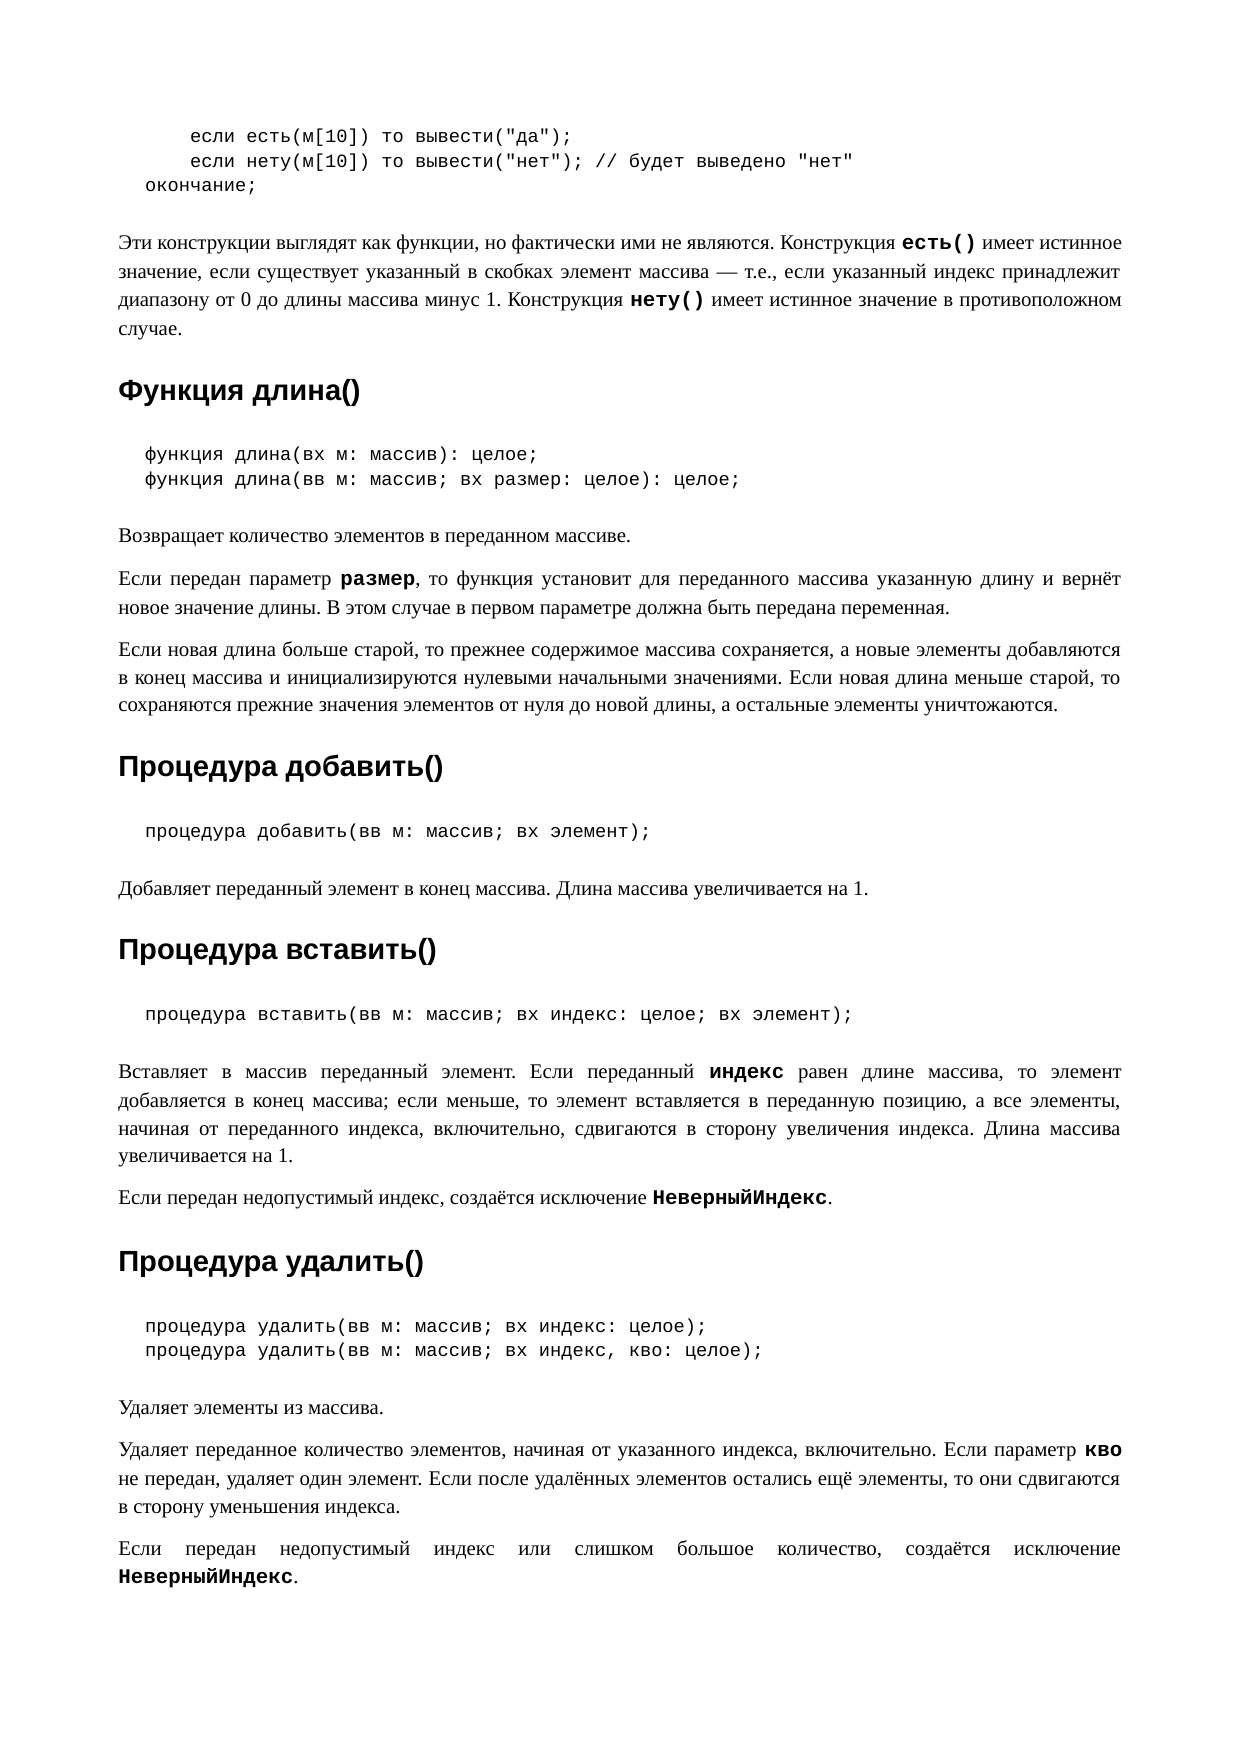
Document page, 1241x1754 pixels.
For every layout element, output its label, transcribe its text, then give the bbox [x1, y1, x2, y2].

text функция длина(вх м: массив): целое; [136, 436, 1104, 461]
text процедура удалить(вв м: массив; вх индекс, кво: целое); [136, 1332, 1104, 1371]
text Вставляет в массив переданный элемент. Если переданный индекс равен длине массива, то элемент добавляется в конец массива; если меньше, то элемент вставляется в переданную позицию, а все элементы, начиная от переданного индекса, включительно, сдвигаются в сторону увеличения индекса. Длина массива увеличивается на 1. [118, 1059, 1122, 1167]
text Если передан недопустимый индекс, создаётся исключение НеверныйИндекс. [118, 1185, 1122, 1211]
text Возвращает количество элементов в переданном массиве. [118, 523, 1122, 547]
text Добавляет переданный элемент в конец массива. Длина массива увеличивается на 1. [118, 875, 1122, 899]
text Если новая длина больше старой, то прежнее содержимое массива сохраняется, а новые элементы добавляются в конец массива и инициализируются нулевыми начальными значениями. Если новая длина меньше старой, то сохраняются прежние значения элементов от нуля до новой длины, а остальные элементы уничтожаются. [118, 637, 1122, 716]
text Если передан параметр размер, то функция установит для переданного массива указанную длину и вернёт новое значение длины. В этом случае в первом параметре должна быть передана переменная. [118, 566, 1122, 619]
text Удаляет элементы из массива. [118, 1395, 1122, 1419]
text Эти конструкции выглядят как функции, но фактически ими не являются. Конструкция есть() имеет истинное значение, если существует указанный в скобках элемент массива — т.е., если указанный индекс принадлежит диапазону от 0 до длины массива минус 1. Конструкция нету() имеет истинное значение в противоположном случае. [118, 229, 1122, 340]
text Если передан недопустимый индекс или слишком большое количество, создаётся исключение НеверныйИндекс. [118, 1536, 1122, 1589]
text процедура добавить(вв м: массив; вх элемент); [136, 813, 1104, 852]
subtitle Процедура вставить() [118, 932, 1122, 966]
text процедура вставить(вв м: массив; вх индекс: целое; вх элемент); [136, 996, 1104, 1035]
text если есть(м[10]) то вывести("да"); если нету(м[10]) то вывести("нет"); // будет выведено "нет" окончание; [136, 118, 1104, 206]
text функция длина(вв м: массив; вх размер: целое): целое; [136, 461, 1104, 499]
subtitle Процедура добавить() [118, 749, 1122, 782]
text процедура удалить(вв м: массив; вх индекс: целое); [136, 1308, 1104, 1332]
subtitle Функция длина() [118, 372, 1122, 406]
subtitle Процедура удалить() [118, 1244, 1122, 1278]
text Удаляет переданное количество элементов, начиная от указанного индекса, включительно. Если параметр кво не передан, удаляет один элемент. Если после удалённых элементов остались ещё элементы, то они сдвигаются в сторону уменьшения индекса. [118, 1437, 1122, 1518]
